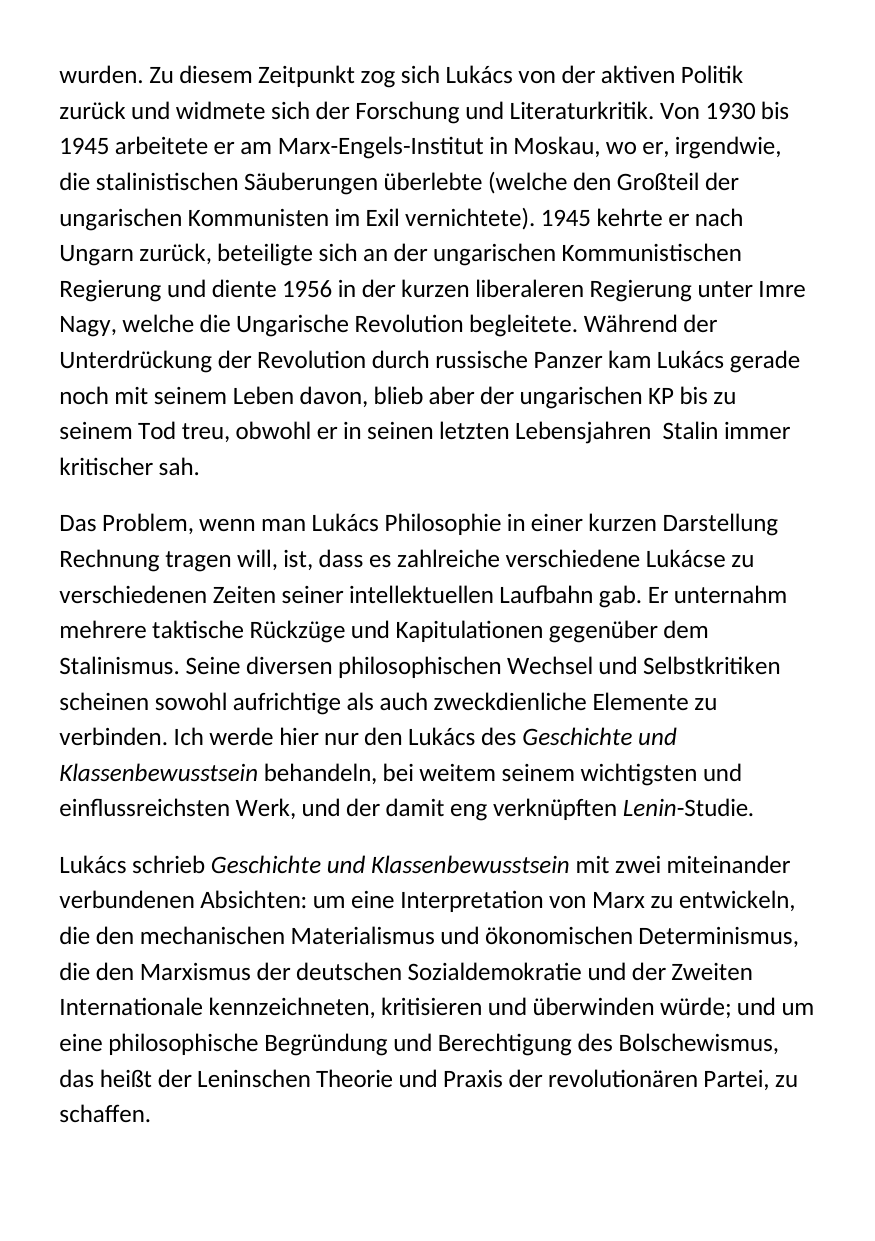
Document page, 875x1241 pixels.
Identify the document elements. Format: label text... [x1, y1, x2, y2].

text Lukács schrieb Geschichte und Klassenbewusstsein mit zwei miteinander verbundenen Absichten: um eine Interpretation von Marx zu entwickeln, die den mechanischen Materialismus und ökonomischen Determinismus, die den Marxismus der deutschen Sozialdemokratie und der Zweiten Internationale kennzeichneten, kritisieren und überwinden würde; und um eine philosophische Begründung und Berechtigung des Bolschewismus, das heißt der Leninschen Theorie und Praxis der revolutionären Partei, zu schaffen. [59, 849, 815, 1129]
text Das Problem, wenn man Lukács Philosophie in einer kurzen Darstellung Rechnung tragen will, ist, dass es zahlreiche verschiedene Lukácse zu verschiedenen Zeiten seiner intellektuellen Laufbahn gab. Er unternahm mehrere taktische Rückzüge und Kapitulationen gegenüber dem Stalinismus. Seine diversen philosophischen Wechsel und Selbstkritiken scheinen sowohl aufrichtige als auch zweckdienliche Elemente zu verbinden. Ich werde hier nur den Lukács des Geschichte und Klassenbewusstsein behandeln, bei weitem seinem wichtigsten und einflussreichsten Werk, und der damit eng verknüpften Lenin-Studie. [59, 507, 815, 823]
text wurden. Zu diesem Zeitpunkt zog sich Lukács von der aktiven Politik zurück und widmete sich der Forschung und Literaturkritik. Von 1930 bis 1945 arbeitete er am Marx-Engels-Institut in Moskau, wo er, irgendwie, die stalinistischen Säuberungen überlebte (welche den Großteil der ungarischen Kommunisten im Exil vernichtete). 1945 kehrte er nach Ungarn zurück, beteiligte sich an der ungarischen Kommunistischen Regierung und diente 1956 in der kurzen liberaleren Regierung unter Imre Nagy, welche die Ungarische Revolution begleitete. Während der Unterdrückung der Revolution durch russische Panzer kam Lukács gerade noch mit seinem Leben davon, blieb aber der ungarischen KP bis zu seinem Tod treu, obwohl er in seinen letzten Lebensjahren Stalin immer kritischer sah. [59, 59, 815, 482]
